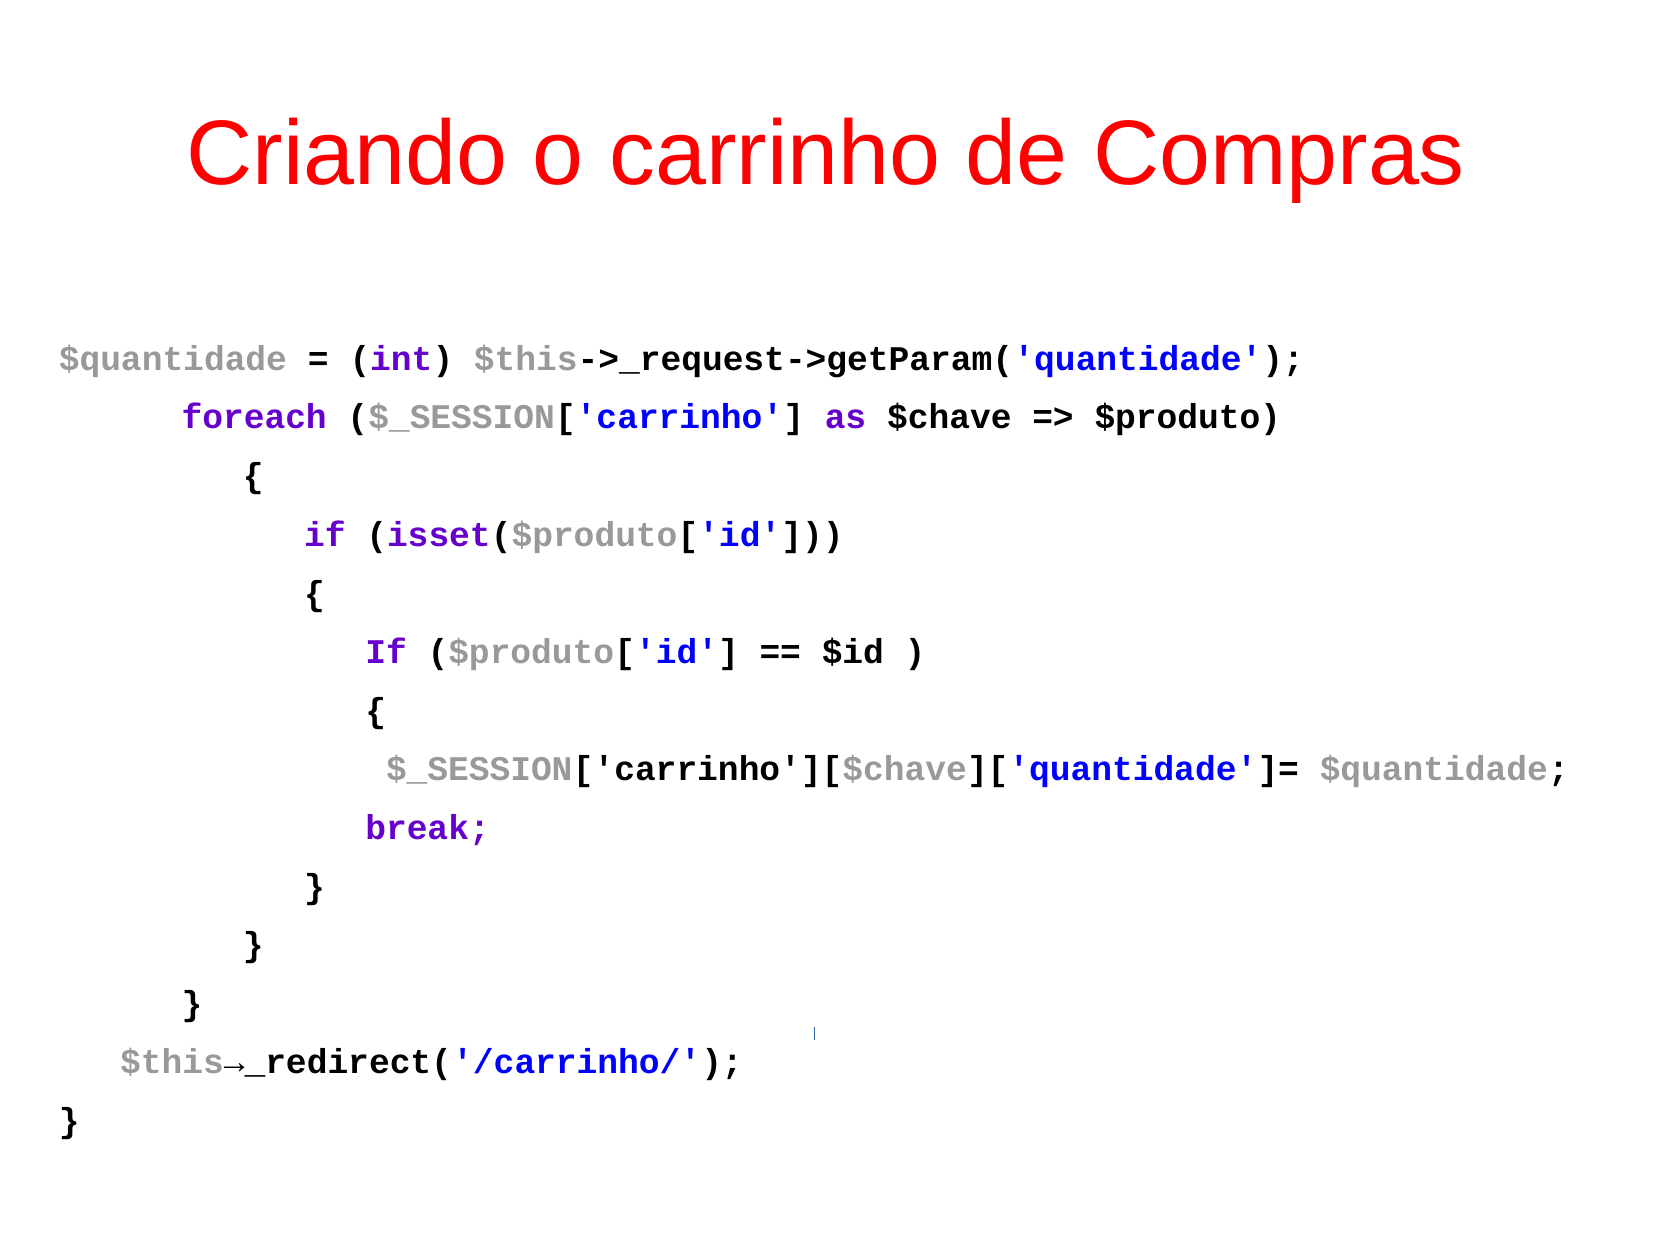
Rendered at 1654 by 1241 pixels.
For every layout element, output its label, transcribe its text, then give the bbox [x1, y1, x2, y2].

list $quantidade = (int) $this->_request->getParam('quantidade'); foreach ($_SESSION['carrinho'] as $chave => $produto) { if (isset($produto['id'])) { If ($produto['id'] == $id ) { $_SESSION['carrinho'][$chave]['quantidade']= $quantidade; break; } } } $this→_redirect('/carrinho/'); } [59, 283, 1607, 1182]
title Criando o carrinho de Compras [82, 49, 1571, 257]
